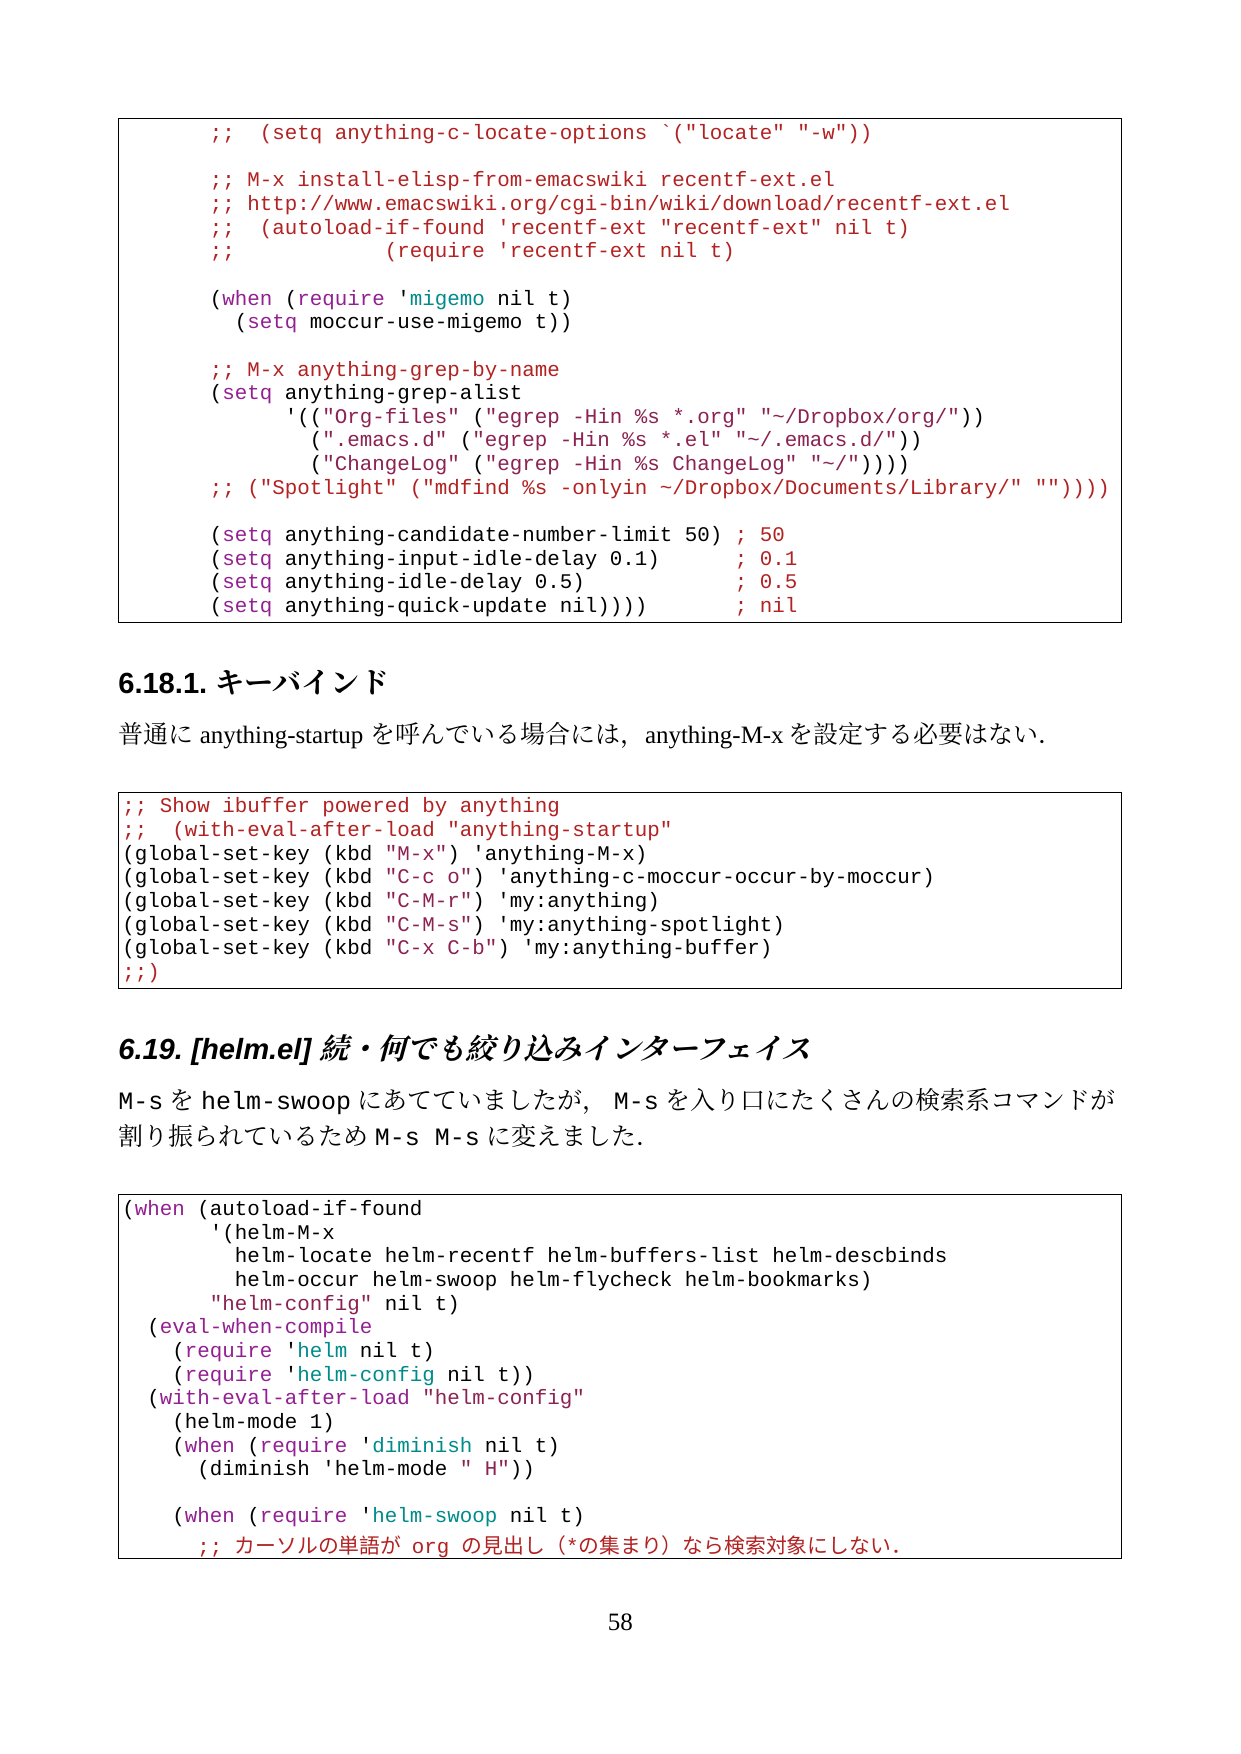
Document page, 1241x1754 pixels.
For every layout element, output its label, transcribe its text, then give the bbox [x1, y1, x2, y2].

text 普通に anything-startup を呼んでいる場合には，anything-M-xを設定する必要はない． [118, 714, 1122, 779]
text (setq anything-candidate-number-limit 50) ; 50 [119, 520, 1121, 544]
text (when (require 'helm-swoop nil t) [119, 1502, 1121, 1525]
text (global-set-key (kbd "C-M-r") 'my:anything) [119, 886, 1121, 910]
text ;; (setq anything-c-locate-options `("locate" "-w")) [119, 119, 1121, 142]
text (setq anything-idle-delay 0.5) ; 0.5 [119, 567, 1121, 591]
text (when (require 'diminish nil t) [119, 1431, 1121, 1454]
text '(("Org-files" ("egrep -Hin %s *.org" "~/Dropbox/org/")) [119, 402, 1121, 426]
text (global-set-key (kbd "C-M-s") 'my:anything-spotlight) [119, 910, 1121, 933]
text ;; (autoload-if-found 'recentf-ext "recentf-ext" nil t) [119, 213, 1121, 236]
text ;; カーソルの単語が org の見出し（*の集まり）なら検索対象にしない． [119, 1525, 1121, 1558]
text ("ChangeLog" ("egrep -Hin %s ChangeLog" "~/")))) [119, 449, 1121, 473]
text "helm-config" nil t) [119, 1289, 1121, 1312]
text M-s を helm-swoop にあてていましたが， M-s を入り口にたくさんの検索系コマンドが割り振られているため M-s M-s に変えました． [118, 1080, 1122, 1182]
text (global-set-key (kbd "C-x C-b") 'my:anything-buffer) [119, 933, 1121, 957]
text (with-eval-after-load "helm-config" [119, 1383, 1121, 1407]
text (require 'helm-config nil t)) [119, 1360, 1121, 1383]
text ;; (require 'recentf-ext nil t) [119, 236, 1121, 260]
text (diminish 'helm-mode " H")) [119, 1454, 1121, 1478]
text (when (autoload-if-found [119, 1195, 1121, 1218]
text (when (require 'migemo nil t) [119, 284, 1121, 307]
text (setq anything-input-idle-delay 0.1) ; 0.1 [119, 544, 1121, 567]
text ;; M-x install-elisp-from-emacswiki recentf-ext.el [119, 165, 1121, 189]
text (setq anything-grep-alist [119, 378, 1121, 402]
text (require 'helm nil t) [119, 1336, 1121, 1360]
text helm-occur helm-swoop helm-flycheck helm-bookmarks) [119, 1265, 1121, 1289]
text (setq moccur-use-migemo t)) [119, 307, 1121, 331]
text '(helm-M-x [119, 1218, 1121, 1241]
text (eval-when-compile [119, 1312, 1121, 1336]
text ;;) [119, 957, 1121, 988]
text ;; ("Spotlight" ("mdfind %s -onlyin ~/Dropbox/Documents/Library/" "")))) [119, 473, 1121, 496]
text ;; http://www.emacswiki.org/cgi-bin/wiki/download/recentf-ext.el [119, 189, 1121, 213]
text (".emacs.d" ("egrep -Hin %s *.el" "~/.emacs.d/")) [119, 426, 1121, 449]
text (setq anything-quick-update nil)))) ; nil [119, 591, 1121, 622]
text helm-locate helm-recentf helm-buffers-list helm-descbinds [119, 1241, 1121, 1265]
text ;; Show ibuffer powered by anything [119, 793, 1121, 815]
subtitle [helm.el] 続・何でも絞り込みインターフェイス [118, 1026, 1122, 1068]
text (global-set-key (kbd "M-x") 'anything-M-x) [119, 839, 1121, 862]
text ;; (with-eval-after-load "anything-startup" [119, 815, 1121, 839]
subtitle キーバインド [118, 660, 1122, 702]
text (global-set-key (kbd "C-c o") 'anything-c-moccur-occur-by-moccur) [119, 862, 1121, 886]
text (helm-mode 1) [119, 1407, 1121, 1431]
text ;; M-x anything-grep-by-name [119, 354, 1121, 378]
